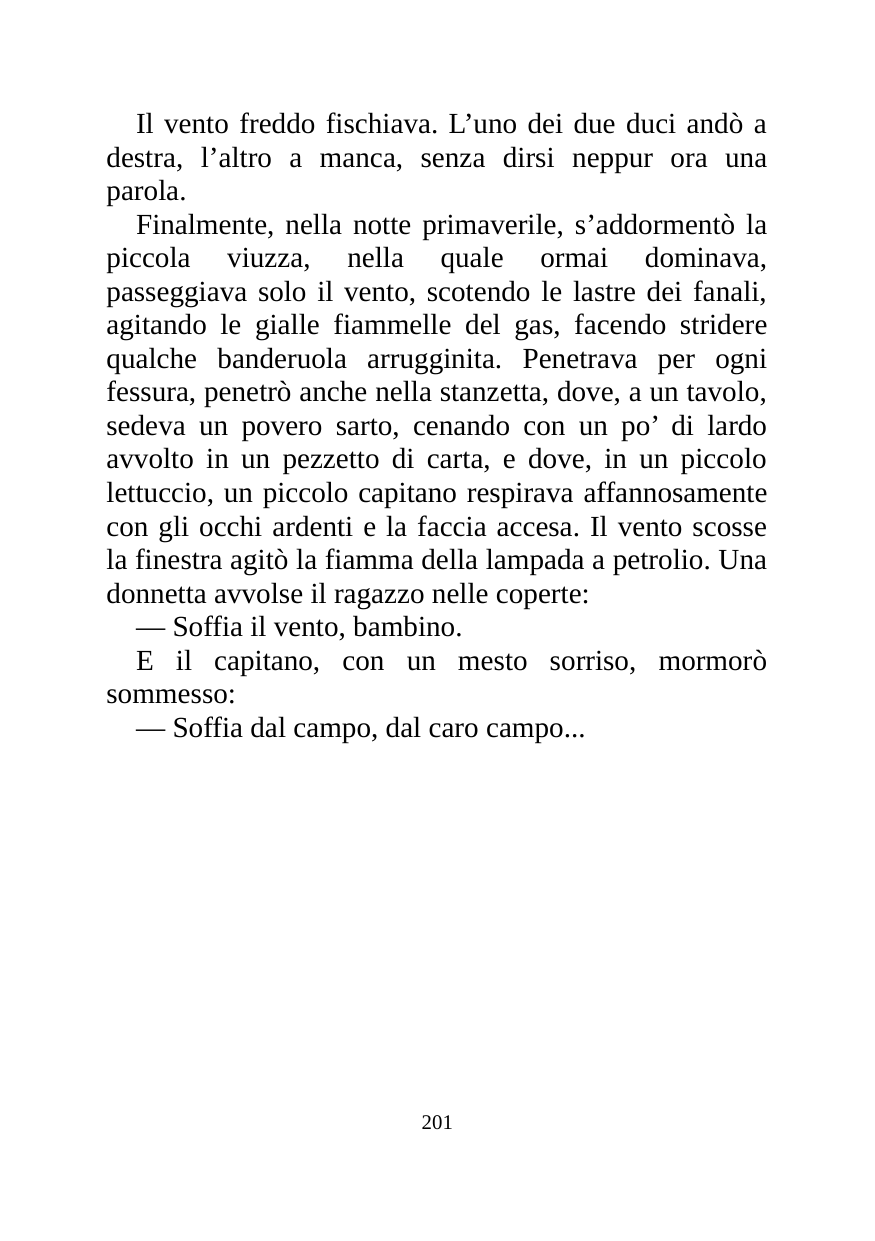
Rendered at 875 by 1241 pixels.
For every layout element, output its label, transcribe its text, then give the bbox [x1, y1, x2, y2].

text — Soffia il vento, bambino. [106, 609, 768, 643]
text — Soffia dal campo, dal caro campo... [106, 710, 768, 743]
text Il vento freddo fischiava. L’uno dei due duci andò a destra, l’altro a manca, senza dirsi neppur ora una parola. [106, 106, 768, 207]
text E il capitano, con un mesto sorriso, mormorò sommesso: [106, 643, 768, 710]
text Finalmente, nella notte primaverile, s’addormentò la piccola viuzza, nella quale ormai dominava, passeggiava solo il vento, scotendo le lastre dei fanali, agitando le gialle fiammelle del gas, facendo stridere qualche banderuola arrugginita. Penetrava per ogni fessura, penetrò anche nella stanzetta, dove, a un tavolo, sedeva un povero sarto, cenando con un po’ di lardo avvolto in un pezzetto di carta, e dove, in un piccolo lettuccio, un piccolo capitano respirava affannosamente con gli occhi ardenti e la faccia accesa. Il vento scosse la finestra agitò la fiamma della lampada a petrolio. Una donnetta avvolse il ragazzo nelle coperte: [106, 207, 768, 609]
